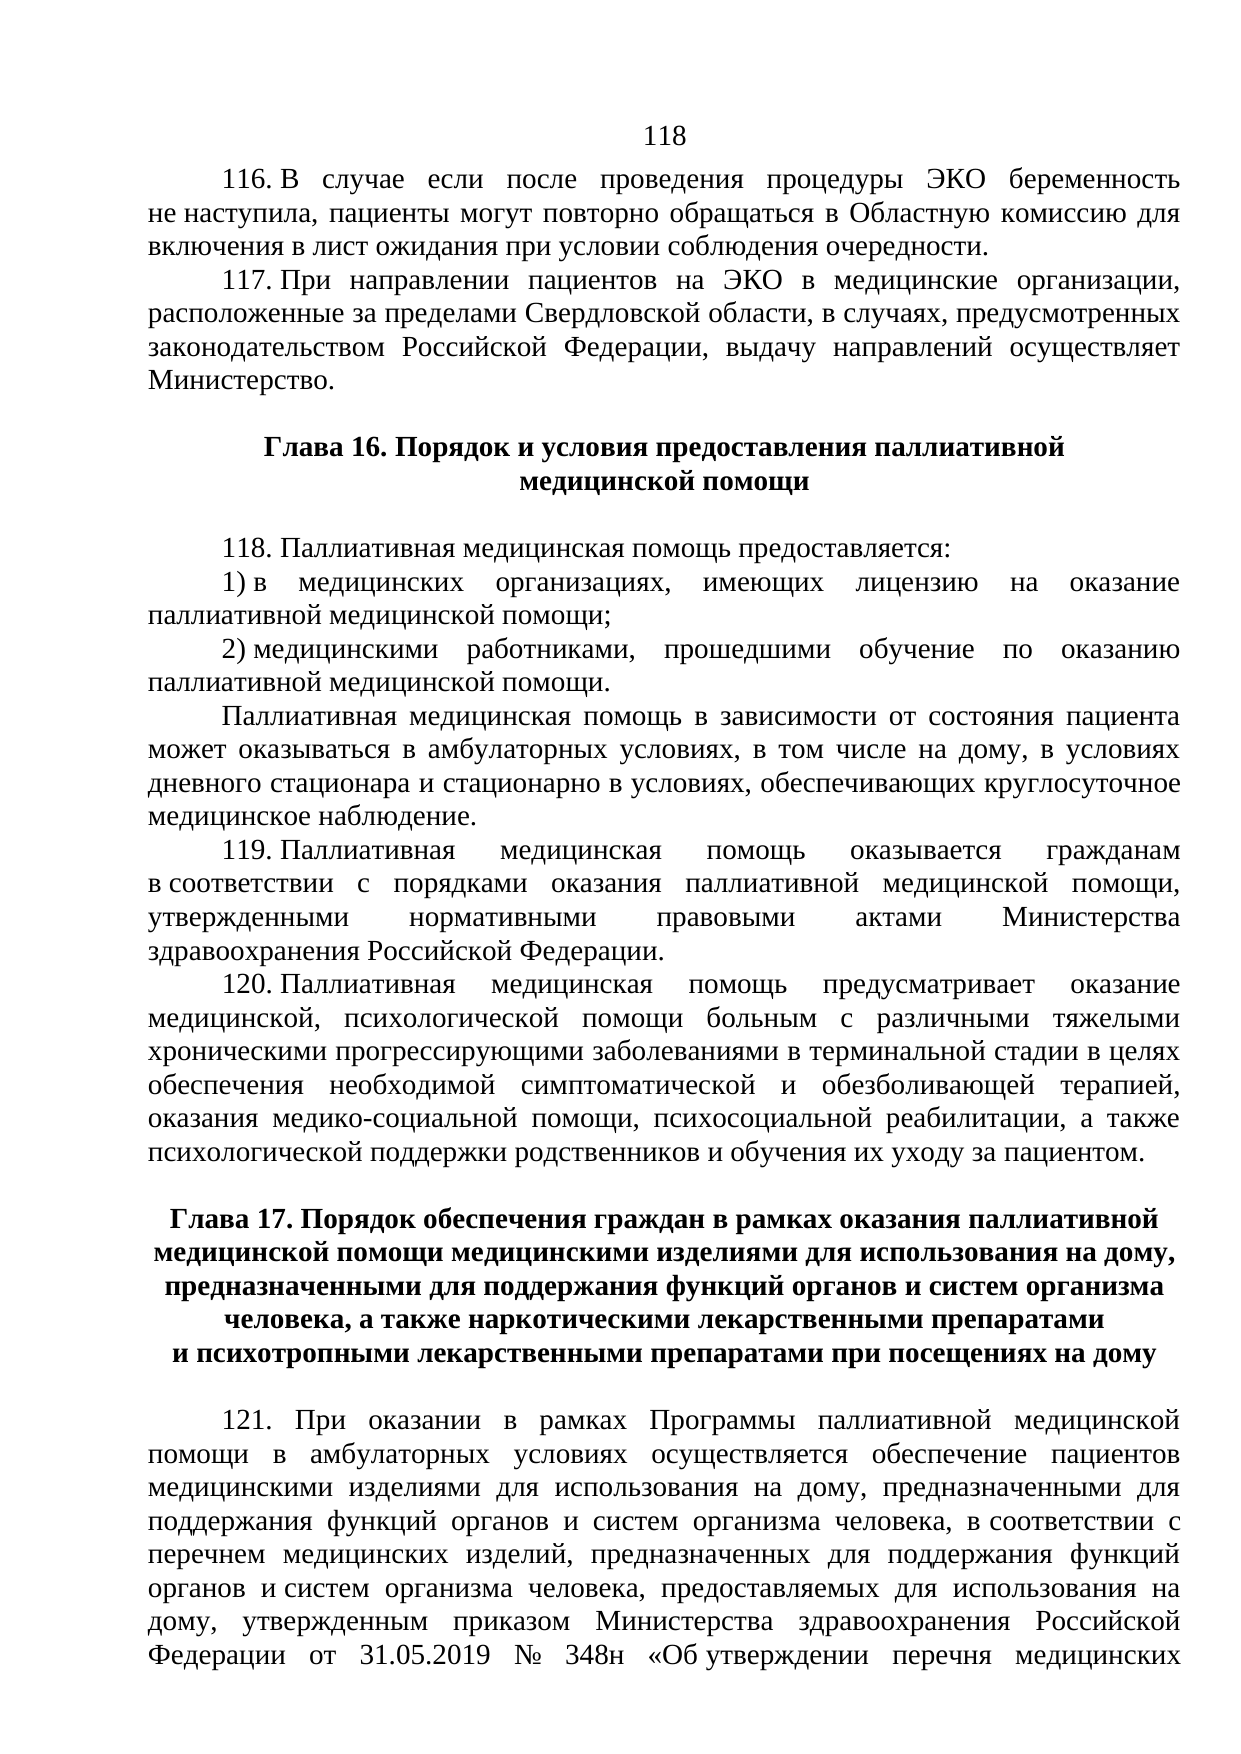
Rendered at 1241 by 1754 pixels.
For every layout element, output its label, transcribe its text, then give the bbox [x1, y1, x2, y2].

text 116. В случае если после проведения процедуры ЭКО беременность не наступила, пациенты могут повторно обращаться в Областную комиссию для включения в лист ожидания при условии соблюдения очередности. [148, 161, 1181, 262]
text 1) в медицинских организациях, имеющих лицензию на оказание паллиативной медицинской помощи; [148, 564, 1181, 631]
text Паллиативная медицинская помощь в зависимости от состояния пациента может оказываться в амбулаторных условиях, в том числе на дому, в условиях дневного стационара и стационарно в условиях, обеспечивающих круглосуточное медицинское наблюдение. [148, 698, 1181, 832]
text Глава 16. Порядок и условия предоставления паллиативной [148, 429, 1181, 463]
text медицинской помощи [148, 463, 1181, 497]
text 118. Паллиативная медицинская помощь предоставляется: [148, 530, 1181, 564]
text 119. Паллиативная медицинская помощь оказывается гражданам в соответствии с порядками оказания паллиативной медицинской помощи, утвержденными нормативными правовыми актами Министерства здравоохранения Российской Федерации. [148, 832, 1181, 966]
text Глава 17. Порядок обеспечения граждан в рамках оказания паллиативной медицинской помощи медицинскими изделиями для использования на дому, предназначенными для поддержания функций органов и систем организма человека, а также наркотическими лекарственными препаратами и психотропными лекарственными препаратами при посещениях на дому [148, 1201, 1181, 1369]
text 2) медицинскими работниками, прошедшими обучение по оказанию паллиативной медицинской помощи. [148, 631, 1181, 698]
text 117. При направлении пациентов на ЭКО в медицинские организации, расположенные за пределами Свердловской области, в случаях, предусмотренных законодательством Российской Федерации, выдачу направлений осуществляет Министерство. [148, 262, 1181, 396]
text 120. Паллиативная медицинская помощь предусматривает оказание медицинской, психологической помощи больным с различными тяжелыми хроническими прогрессирующими заболеваниями в терминальной стадии в целях обеспечения необходимой симптоматической и обезболивающей терапией, оказания медико-социальной помощи, психосоциальной реабилитации, а также психологической поддержки родственников и обучения их уходу за пациентом. [148, 966, 1181, 1167]
text 121. При оказании в рамках Программы паллиативной медицинской помощи в амбулаторных условиях осуществляется обеспечение пациентов медицинскими изделиями для использования на дому, предназначенными для поддержания функций органов и систем организма человека, в соответствии с перечнем медицинских изделий, предназначенных для поддержания функций органов и систем организма человека, предоставляемых для использования на дому, утвержденным приказом Министерства здравоохранения Российской Федерации от 31.05.2019 № 348н «Об утверждении перечня медицинских [148, 1402, 1181, 1671]
